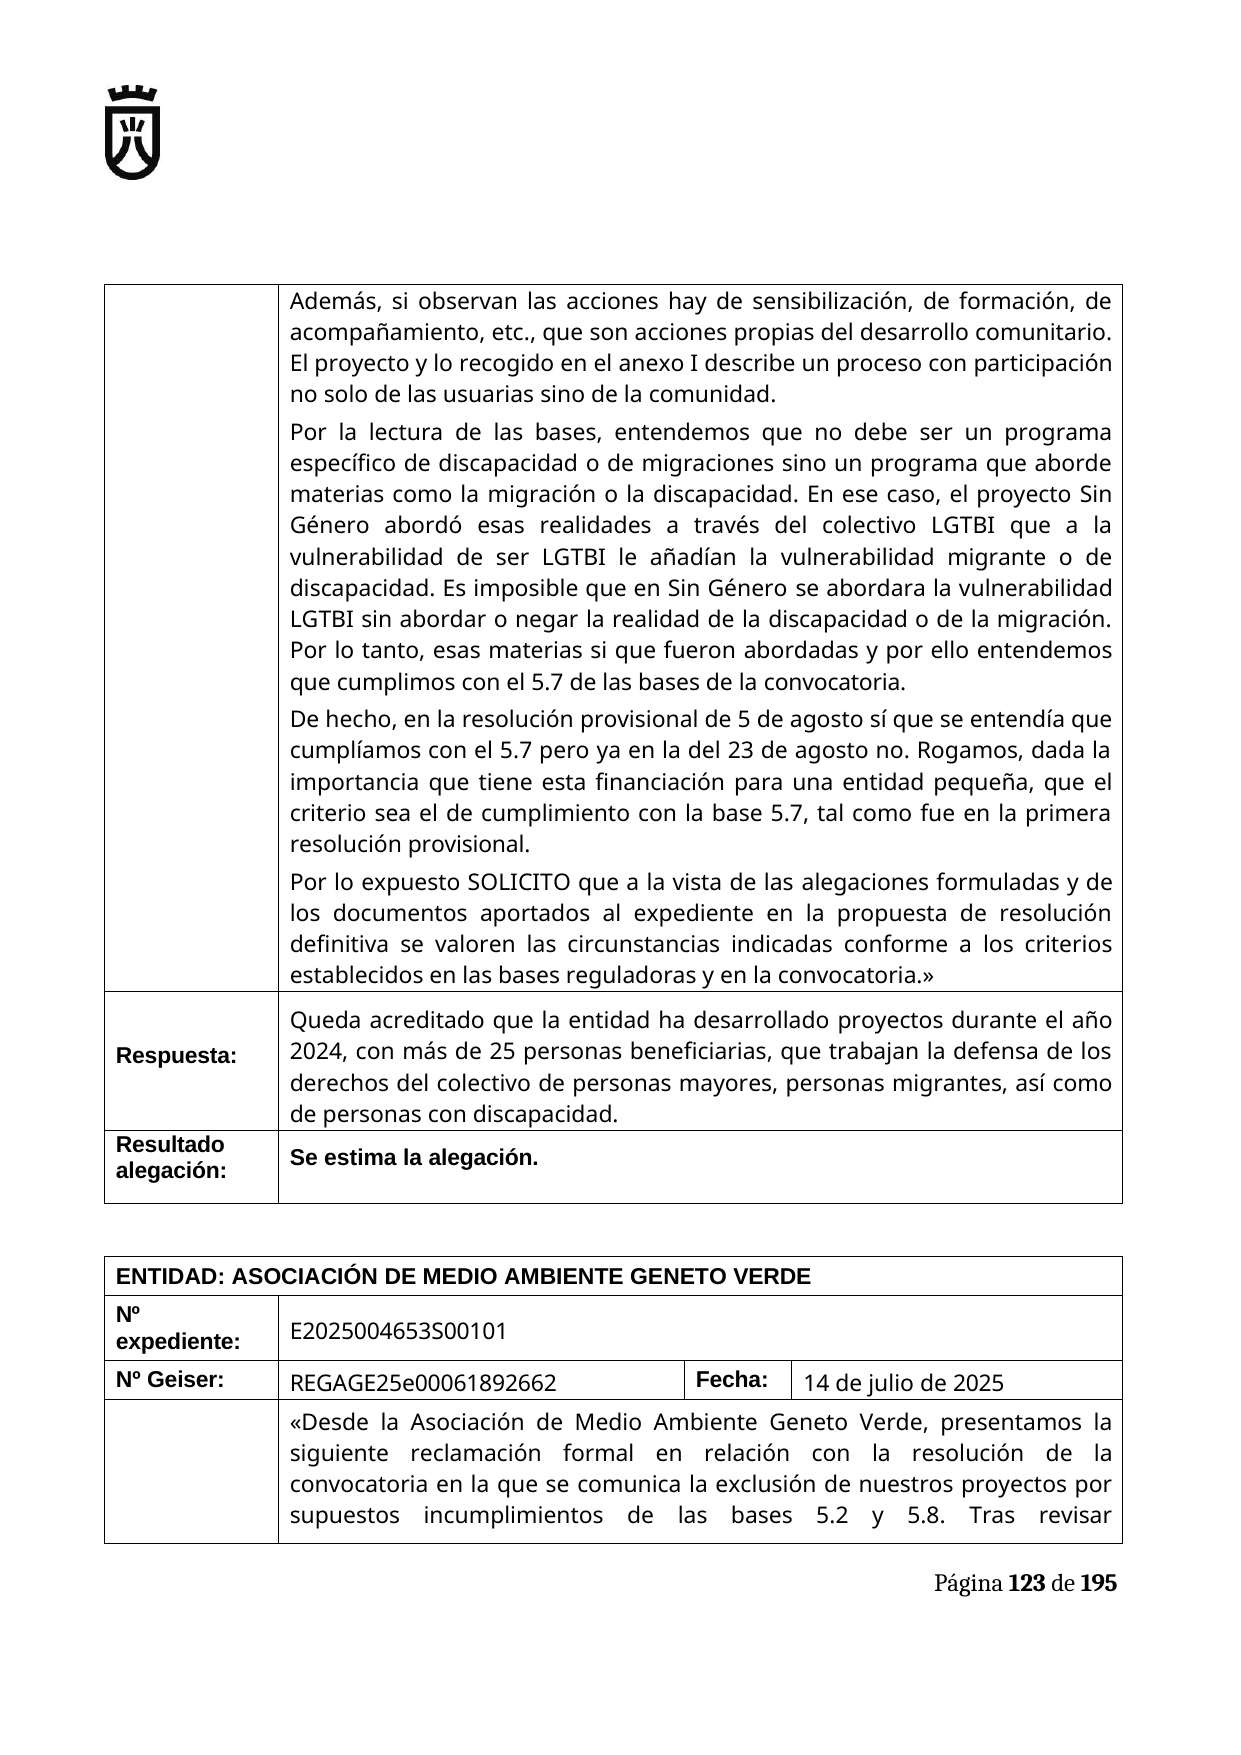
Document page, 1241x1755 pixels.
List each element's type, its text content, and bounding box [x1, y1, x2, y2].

table_cell «Desde la Asociación de Medio Ambiente Geneto Verde, presentamos la siguiente reclamación formal en relación con la resolución de la convocatoria en la que se comunica la exclusión de nuestros proyectos por supuestos incumplimientos de las bases 5.2 y 5.8. Tras revisar [279, 1400, 1122, 1542]
table_cell Se estima la alegación. [279, 1131, 1122, 1203]
table_header [105, 285, 278, 991]
table_cell Fecha: [685, 1361, 791, 1399]
table_cell Nº expediente: [105, 1296, 278, 1360]
table_cell 14 de julio de 2025 [792, 1361, 1122, 1399]
table_cell [105, 1400, 278, 1542]
table_cell Nº Geiser: [105, 1361, 278, 1399]
table_cell Queda acreditado que la entidad ha desarrollado proyectos durante el año 2024, con más de 25 personas beneficiarias, que trabajan la defensa de los derechos del colectivo de personas mayores, personas migrantes, así como de personas con discapacidad. [279, 992, 1122, 1129]
table_header Además, si observan las acciones hay de sensibilización, de formación, de acompañamiento, etc., que son acciones propias del desarrollo comunitario. El proyecto y lo recogido en el anexo I describe un proceso con participación no solo de las usuarias sino de la comunidad. Por la lectura de las bases, entendemos que no debe ser un programa específico de discapacidad o de migraciones sino un programa que aborde materias como la migración o la discapacidad. En ese caso, el proyecto Sin Género abordó esas realidades a través del colectivo LGTBI que a la vulnerabilidad de ser LGTBI le añadían la vulnerabilidad migrante o de discapacidad. Es imposible que en Sin Género se abordara la vulnerabilidad LGTBI sin abordar o negar la realidad de la discapacidad o de la migración. Por lo tanto, esas materias si que fueron abordadas y por ello entendemos que cumplimos con el 5.7 de las bases de la convocatoria. De hecho, en la resolución provisional de 5 de agosto sí que se entendía que cumplíamos con el 5.7 pero ya en la del 23 de agosto no. Rogamos, dada la importancia que tiene esta financiación para una entidad pequeña, que el criterio sea el de cumplimiento con la base 5.7, tal como fue en la primera resolución provisional. Por lo expuesto SOLICITO que a la vista de las alegaciones formuladas y de los documentos aportados al expediente en la propuesta de resolución definitiva se valoren las circunstancias indicadas conforme a los criterios establecidos en las bases reguladoras y en la convocatoria.» [279, 285, 1122, 991]
table_cell Resultado alegación: [105, 1131, 278, 1203]
table_cell E2025004653S00101 [279, 1296, 1122, 1360]
table_cell REGAGE25e00061892662 [279, 1361, 684, 1399]
table_cell Respuesta: [105, 992, 278, 1129]
table_header ENTIDAD: ASOCIACIÓN DE MEDIO AMBIENTE GENETO VERDE [105, 1257, 1122, 1294]
